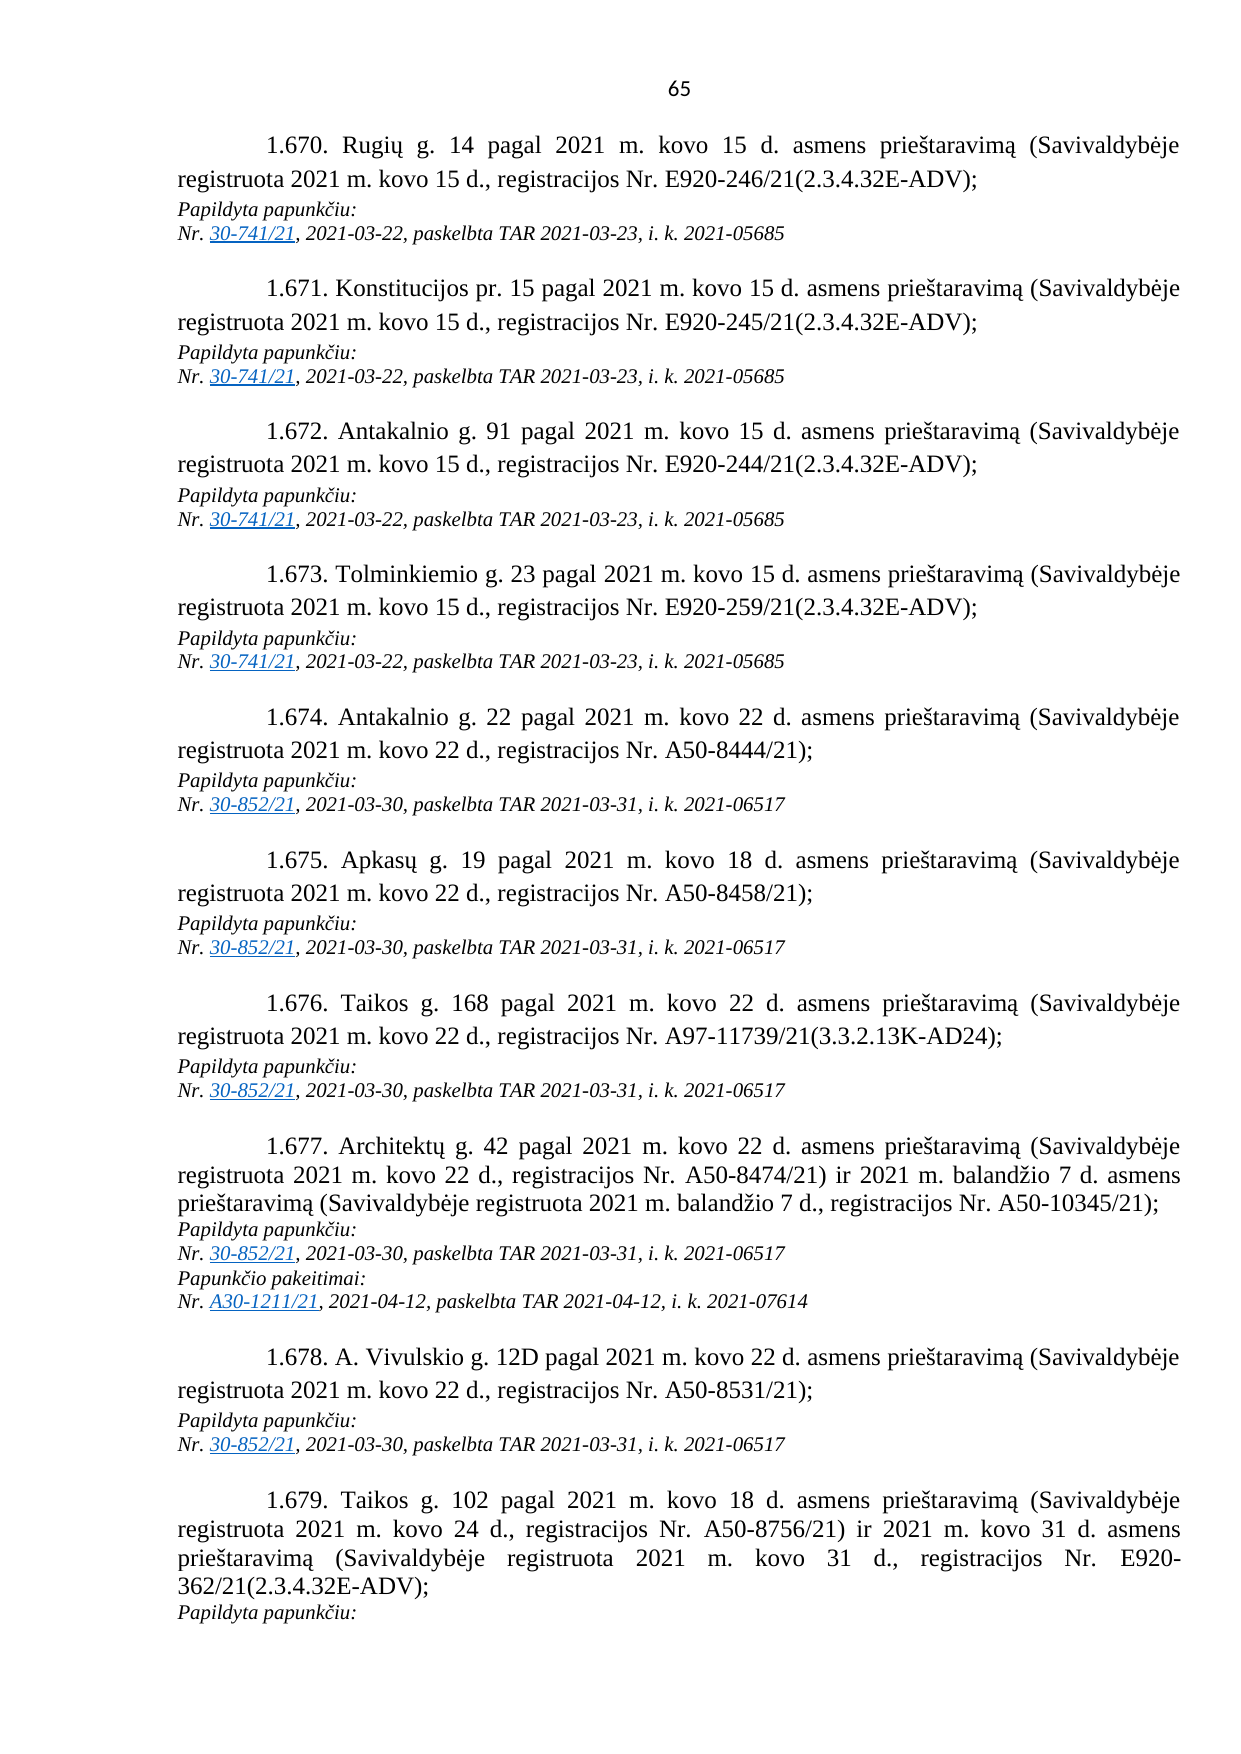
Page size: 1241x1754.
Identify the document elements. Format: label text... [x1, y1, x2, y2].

text Papildyta papunkčiu: [177, 768, 1181, 792]
text Papildyta papunkčiu: [177, 197, 1181, 221]
text Papildyta papunkčiu: [177, 1217, 1181, 1241]
text Papildyta papunkčiu: [177, 911, 1181, 935]
text Papildyta papunkčiu: [177, 339, 1181, 364]
text Nr. 30-852/21, 2021-03-30, paskelbta TAR 2021-03-31, i. k. 2021-06517 [177, 792, 1181, 816]
text Nr. 30-741/21, 2021-03-22, paskelbta TAR 2021-03-23, i. k. 2021-05685 [177, 649, 1181, 673]
text Nr. 30-741/21, 2021-03-22, paskelbta TAR 2021-03-23, i. k. 2021-05685 [177, 364, 1181, 388]
text Papildyta papunkčiu: [177, 1408, 1181, 1432]
text Papildyta papunkčiu: [177, 1600, 1181, 1624]
text Nr. 30-741/21, 2021-03-22, paskelbta TAR 2021-03-23, i. k. 2021-05685 [177, 507, 1181, 531]
text 1.671. Konstitucijos pr. 15 pagal 2021 m. kovo 15 d. asmens prieštaravimą (Savivaldybėje registruota 2021 m. kovo 15 d., registracijos Nr. E920-245/21(2.3.4.32E-ADV); [177, 273, 1181, 335]
text 1.677. Architektų g. 42 pagal 2021 m. kovo 22 d. asmens prieštaravimą (Savivaldybėje registruota 2021 m. kovo 22 d., registracijos Nr. A50-8474/21) ir 2021 m. balandžio 7 d. asmens prieštaravimą (Savivaldybėje registruota 2021 m. balandžio 7 d., registracijos Nr. A50-10345/21); [177, 1131, 1181, 1217]
text 1.672. Antakalnio g. 91 pagal 2021 m. kovo 15 d. asmens prieštaravimą (Savivaldybėje registruota 2021 m. kovo 15 d., registracijos Nr. E920-244/21(2.3.4.32E-ADV); [177, 416, 1181, 478]
text Nr. 30-852/21, 2021-03-30, paskelbta TAR 2021-03-31, i. k. 2021-06517 [177, 1078, 1181, 1102]
text Nr. 30-852/21, 2021-03-30, paskelbta TAR 2021-03-31, i. k. 2021-06517 [177, 935, 1181, 959]
text Nr. 30-852/21, 2021-03-30, paskelbta TAR 2021-03-31, i. k. 2021-06517 [177, 1241, 1181, 1265]
text 1.678. A. Vivulskio g. 12D pagal 2021 m. kovo 22 d. asmens prieštaravimą (Savivaldybėje registruota 2021 m. kovo 22 d., registracijos Nr. A50-8531/21); [177, 1342, 1181, 1404]
text Nr. 30-852/21, 2021-03-30, paskelbta TAR 2021-03-31, i. k. 2021-06517 [177, 1432, 1181, 1456]
text 1.675. Apkasų g. 19 pagal 2021 m. kovo 18 d. asmens prieštaravimą (Savivaldybėje registruota 2021 m. kovo 22 d., registracijos Nr. A50-8458/21); [177, 845, 1181, 907]
text Papunkčio pakeitimai: [177, 1265, 1181, 1289]
text 1.674. Antakalnio g. 22 pagal 2021 m. kovo 22 d. asmens prieštaravimą (Savivaldybėje registruota 2021 m. kovo 22 d., registracijos Nr. A50-8444/21); [177, 702, 1181, 764]
text 1.673. Tolminkiemio g. 23 pagal 2021 m. kovo 15 d. asmens prieštaravimą (Savivaldybėje registruota 2021 m. kovo 15 d., registracijos Nr. E920-259/21(2.3.4.32E-ADV); [177, 559, 1181, 621]
text Nr. A30-1211/21, 2021-04-12, paskelbta TAR 2021-04-12, i. k. 2021-07614 [177, 1289, 1181, 1313]
text 1.676. Taikos g. 168 pagal 2021 m. kovo 22 d. asmens prieštaravimą (Savivaldybėje registruota 2021 m. kovo 22 d., registracijos Nr. A97-11739/21(3.3.2.13K-AD24); [177, 988, 1181, 1050]
text Nr. 30-741/21, 2021-03-22, paskelbta TAR 2021-03-23, i. k. 2021-05685 [177, 221, 1181, 245]
text 1.670. Rugių g. 14 pagal 2021 m. kovo 15 d. asmens prieštaravimą (Savivaldybėje registruota 2021 m. kovo 15 d., registracijos Nr. E920-246/21(2.3.4.32E-ADV); [177, 131, 1181, 192]
text 1.679. Taikos g. 102 pagal 2021 m. kovo 18 d. asmens prieštaravimą (Savivaldybėje registruota 2021 m. kovo 24 d., registracijos Nr. A50-8756/21) ir 2021 m. kovo 31 d. asmens prieštaravimą (Savivaldybėje registruota 2021 m. kovo 31 d., registracijos Nr. E920-362/21(2.3.4.32E-ADV); [177, 1485, 1181, 1600]
text Papildyta papunkčiu: [177, 1054, 1181, 1078]
text Papildyta papunkčiu: [177, 625, 1181, 649]
text Papildyta papunkčiu: [177, 482, 1181, 507]
